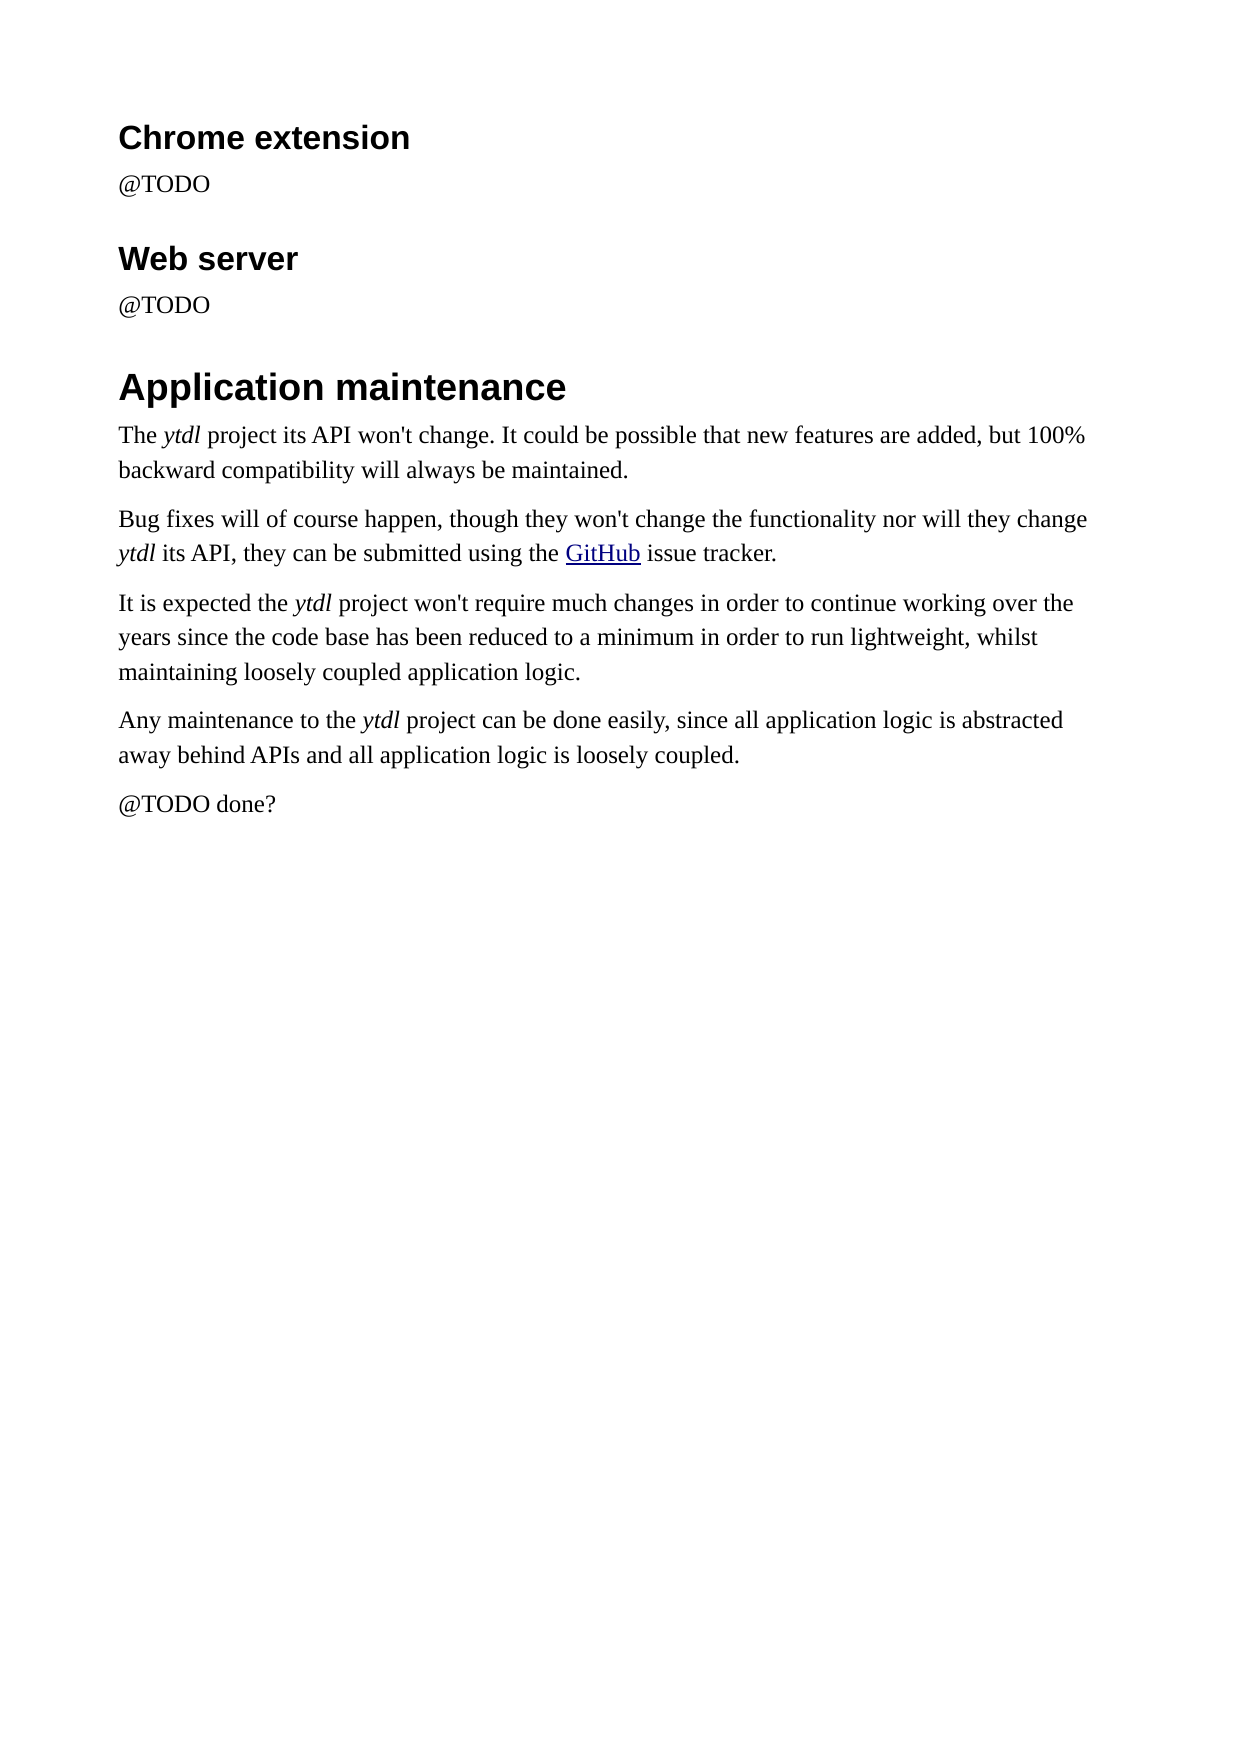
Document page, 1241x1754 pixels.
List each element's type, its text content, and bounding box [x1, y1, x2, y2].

text The ytdl project its API won't change. It could be possible that new features are added, but 100% backward compatibility will always be maintained. [118, 421, 1122, 484]
subtitle Web server [118, 239, 1122, 278]
text Bug fixes will of course happen, though they won't change the functionality nor will they change ytdl its API, they can be submitted using the GitHub issue tracker. [118, 504, 1122, 567]
text Any maintenance to the ytdl project can be done easily, since all application logic is abstracted away behind APIs and all application logic is loosely coupled. [118, 706, 1122, 769]
text @TODO done? [118, 789, 1122, 818]
text @TODO [118, 169, 1122, 198]
subtitle Application maintenance [118, 364, 1122, 408]
text @TODO [118, 290, 1122, 319]
text It is expected the ytdl project won't require much changes in order to continue working over the years since the code base has been reduced to a minimum in order to run lightweight, whilst maintaining loosely coupled application logic. [118, 588, 1122, 685]
subtitle Chrome extension [118, 118, 1122, 157]
